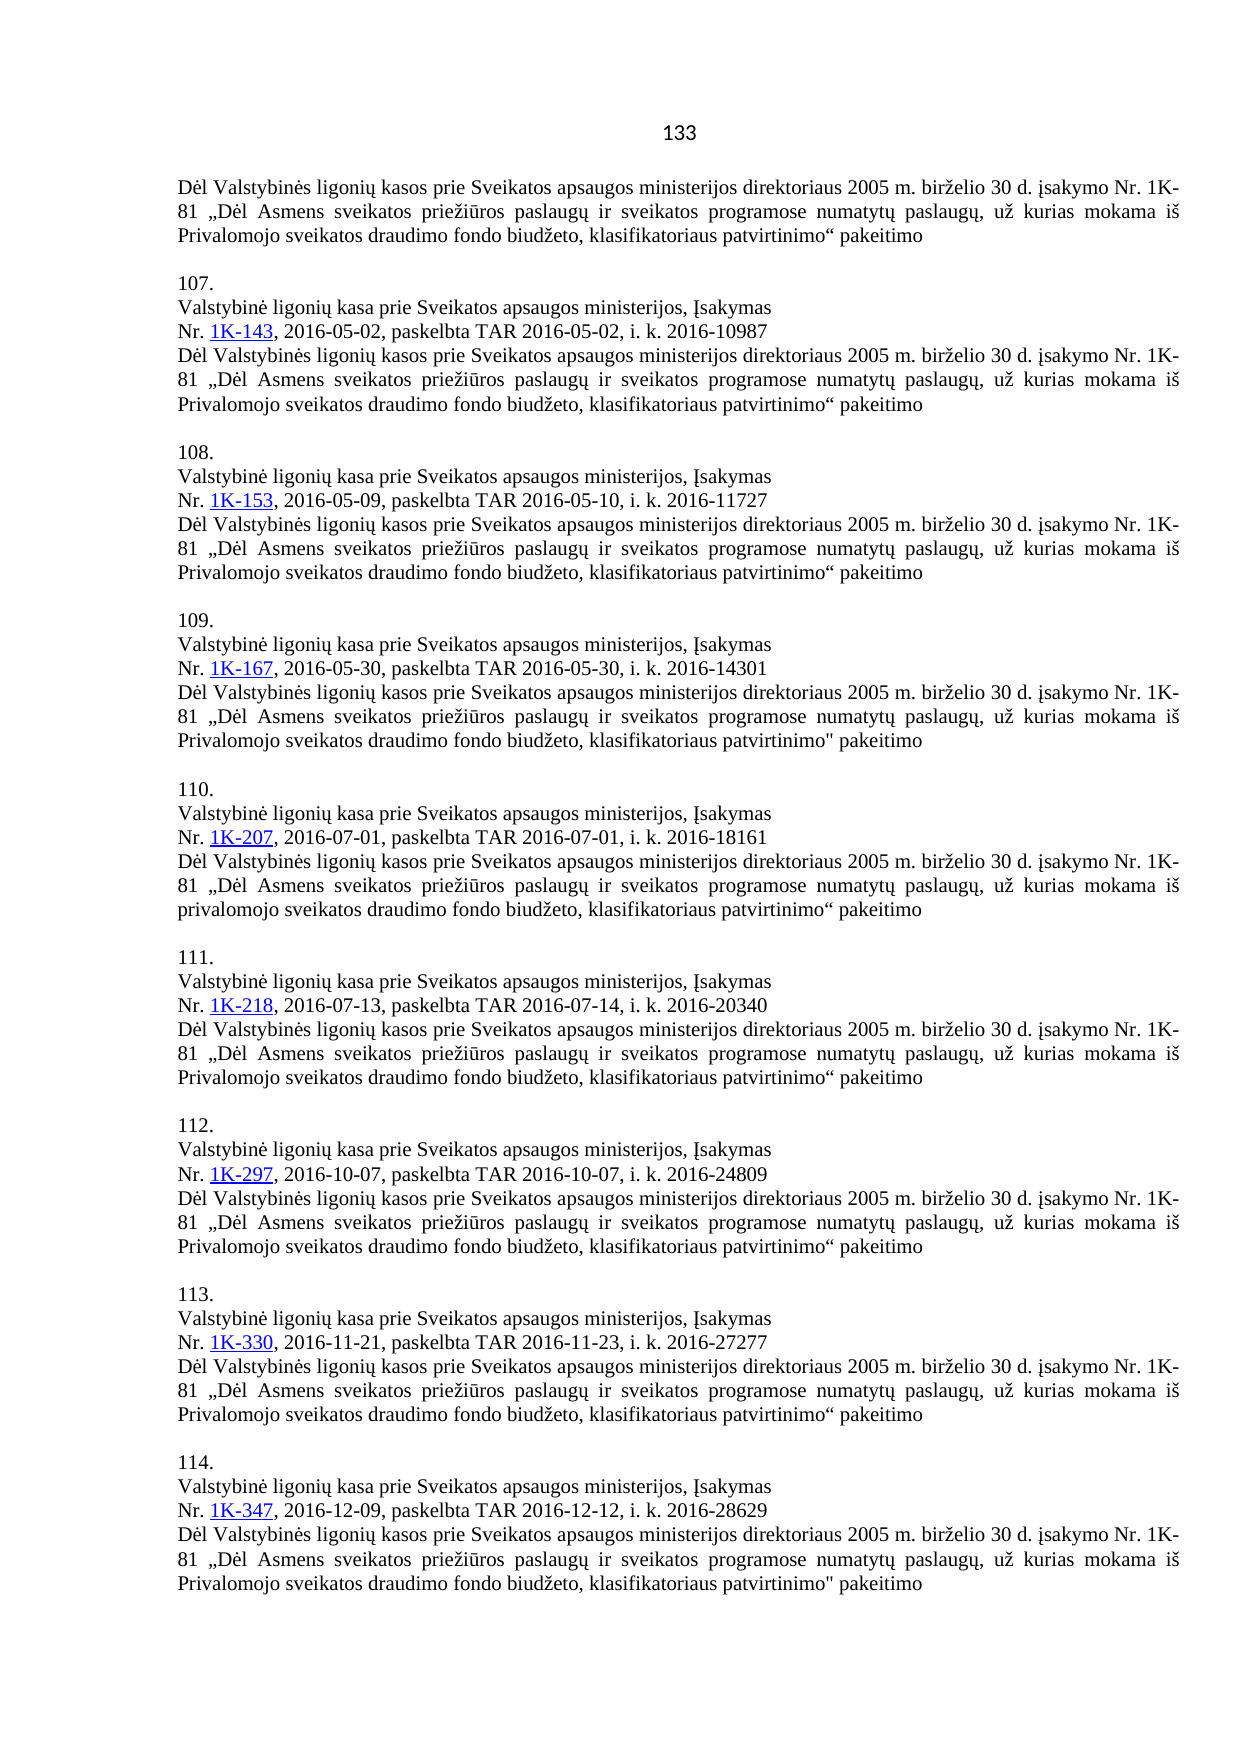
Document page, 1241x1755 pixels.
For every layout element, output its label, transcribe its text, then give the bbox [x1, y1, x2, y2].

text Dėl Valstybinės ligonių kasos prie Sveikatos apsaugos ministerijos direktoriaus 2005 m. birželio 30 d. įsakymo Nr. 1K-81 „Dėl Asmens sveikatos priežiūros paslaugų ir sveikatos programose numatytų paslaugų, už kurias mokama iš Privalomojo sveikatos draudimo fondo biudžeto, klasifikatoriaus patvirtinimo“ pakeitimo [177, 512, 1181, 584]
text Nr. 1K-167, 2016-05-30, paskelbta TAR 2016-05-30, i. k. 2016-14301 [177, 656, 1181, 680]
text 110. [177, 776, 1181, 801]
text Dėl Valstybinės ligonių kasos prie Sveikatos apsaugos ministerijos direktoriaus 2005 m. birželio 30 d. įsakymo Nr. 1K-81 „Dėl Asmens sveikatos priežiūros paslaugų ir sveikatos programose numatytų paslaugų, už kurias mokama iš Privalomojo sveikatos draudimo fondo biudžeto, klasifikatoriaus patvirtinimo“ pakeitimo [177, 1017, 1181, 1089]
text 109. [177, 608, 1181, 632]
text Dėl Valstybinės ligonių kasos prie Sveikatos apsaugos ministerijos direktoriaus 2005 m. birželio 30 d. įsakymo Nr. 1K-81 „Dėl Asmens sveikatos priežiūros paslaugų ir sveikatos programose numatytų paslaugų, už kurias mokama iš Privalomojo sveikatos draudimo fondo biudžeto, klasifikatoriaus patvirtinimo“ pakeitimo [177, 175, 1181, 247]
text Nr. 1K-143, 2016-05-02, paskelbta TAR 2016-05-02, i. k. 2016-10987 [177, 319, 1181, 343]
text 113. [177, 1282, 1181, 1306]
text Valstybinė ligonių kasa prie Sveikatos apsaugos ministerijos, Įsakymas [177, 1137, 1181, 1161]
text Dėl Valstybinės ligonių kasos prie Sveikatos apsaugos ministerijos direktoriaus 2005 m. birželio 30 d. įsakymo Nr. 1K-81 „Dėl Asmens sveikatos priežiūros paslaugų ir sveikatos programose numatytų paslaugų, už kurias mokama iš Privalomojo sveikatos draudimo fondo biudžeto, klasifikatoriaus patvirtinimo" pakeitimo [177, 680, 1181, 752]
text 108. [177, 439, 1181, 464]
text Nr. 1K-347, 2016-12-09, paskelbta TAR 2016-12-12, i. k. 2016-28629 [177, 1498, 1181, 1522]
text 112. [177, 1113, 1181, 1137]
text Valstybinė ligonių kasa prie Sveikatos apsaugos ministerijos, Įsakymas [177, 632, 1181, 656]
text 107. [177, 271, 1181, 295]
text Valstybinė ligonių kasa prie Sveikatos apsaugos ministerijos, Įsakymas [177, 295, 1181, 319]
text Valstybinė ligonių kasa prie Sveikatos apsaugos ministerijos, Įsakymas [177, 801, 1181, 824]
text Valstybinė ligonių kasa prie Sveikatos apsaugos ministerijos, Įsakymas [177, 1474, 1181, 1498]
text Valstybinė ligonių kasa prie Sveikatos apsaugos ministerijos, Įsakymas [177, 969, 1181, 993]
text Dėl Valstybinės ligonių kasos prie Sveikatos apsaugos ministerijos direktoriaus 2005 m. birželio 30 d. įsakymo Nr. 1K-81 „Dėl Asmens sveikatos priežiūros paslaugų ir sveikatos programose numatytų paslaugų, už kurias mokama iš Privalomojo sveikatos draudimo fondo biudžeto, klasifikatoriaus patvirtinimo“ pakeitimo [177, 1354, 1181, 1426]
text Nr. 1K-330, 2016-11-21, paskelbta TAR 2016-11-23, i. k. 2016-27277 [177, 1330, 1181, 1354]
text Valstybinė ligonių kasa prie Sveikatos apsaugos ministerijos, Įsakymas [177, 464, 1181, 488]
text Dėl Valstybinės ligonių kasos prie Sveikatos apsaugos ministerijos direktoriaus 2005 m. birželio 30 d. įsakymo Nr. 1K-81 „Dėl Asmens sveikatos priežiūros paslaugų ir sveikatos programose numatytų paslaugų, už kurias mokama iš Privalomojo sveikatos draudimo fondo biudžeto, klasifikatoriaus patvirtinimo“ pakeitimo [177, 343, 1181, 416]
text Dėl Valstybinės ligonių kasos prie Sveikatos apsaugos ministerijos direktoriaus 2005 m. birželio 30 d. įsakymo Nr. 1K-81 „Dėl Asmens sveikatos priežiūros paslaugų ir sveikatos programose numatytų paslaugų, už kurias mokama iš privalomojo sveikatos draudimo fondo biudžeto, klasifikatoriaus patvirtinimo“ pakeitimo [177, 849, 1181, 921]
text Dėl Valstybinės ligonių kasos prie Sveikatos apsaugos ministerijos direktoriaus 2005 m. birželio 30 d. įsakymo Nr. 1K-81 „Dėl Asmens sveikatos priežiūros paslaugų ir sveikatos programose numatytų paslaugų, už kurias mokama iš Privalomojo sveikatos draudimo fondo biudžeto, klasifikatoriaus patvirtinimo" pakeitimo [177, 1522, 1181, 1594]
text Dėl Valstybinės ligonių kasos prie Sveikatos apsaugos ministerijos direktoriaus 2005 m. birželio 30 d. įsakymo Nr. 1K-81 „Dėl Asmens sveikatos priežiūros paslaugų ir sveikatos programose numatytų paslaugų, už kurias mokama iš Privalomojo sveikatos draudimo fondo biudžeto, klasifikatoriaus patvirtinimo“ pakeitimo [177, 1186, 1181, 1258]
text Nr. 1K-218, 2016-07-13, paskelbta TAR 2016-07-14, i. k. 2016-20340 [177, 993, 1181, 1017]
text Nr. 1K-207, 2016-07-01, paskelbta TAR 2016-07-01, i. k. 2016-18161 [177, 824, 1181, 849]
text Nr. 1K-153, 2016-05-09, paskelbta TAR 2016-05-10, i. k. 2016-11727 [177, 488, 1181, 512]
text 114. [177, 1450, 1181, 1474]
text 111. [177, 945, 1181, 969]
text Valstybinė ligonių kasa prie Sveikatos apsaugos ministerijos, Įsakymas [177, 1306, 1181, 1330]
text Nr. 1K-297, 2016-10-07, paskelbta TAR 2016-10-07, i. k. 2016-24809 [177, 1161, 1181, 1186]
